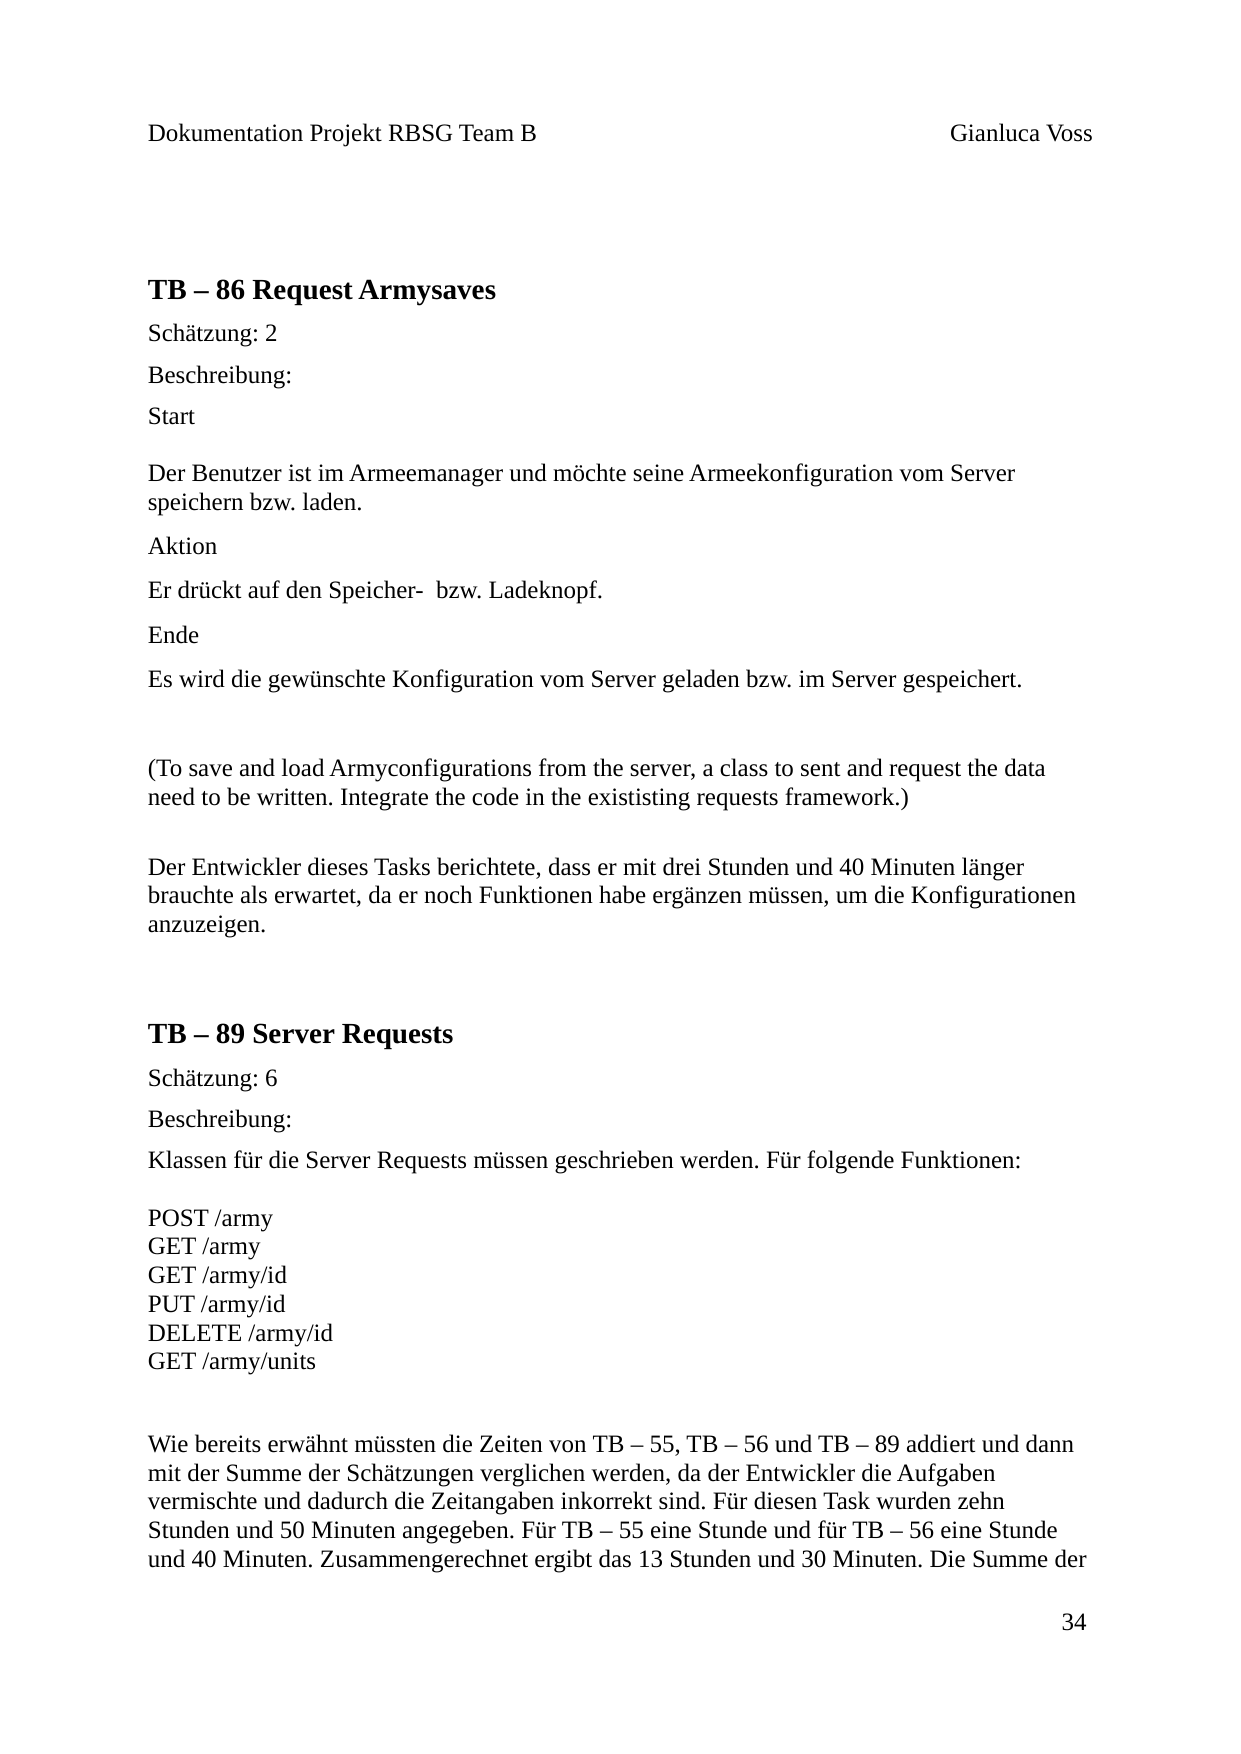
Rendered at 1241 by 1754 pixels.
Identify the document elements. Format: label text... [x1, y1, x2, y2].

text (To save and load Armyconfigurations from the server, a class to sent and request the data need to be written. Integrate the code in the exististing requests framework.) [148, 753, 1093, 810]
text Start [148, 401, 1093, 430]
text Schätzung: 6 [148, 1063, 1093, 1091]
text Klassen für die Server Requests müssen geschrieben werden. Für folgende Funktionen: POST /army GET /army GET /army/id PUT /army/id DELETE /army/id GET /army/units [148, 1145, 1093, 1375]
text Beschreibung: [148, 360, 1093, 388]
subtitle TB – 86 Request Armysaves [148, 272, 1093, 306]
text Aktion [148, 531, 1093, 560]
text Er drückt auf den Speicher- bzw. Ladeknopf. [148, 575, 1093, 604]
text Beschreibung: [148, 1104, 1093, 1133]
text Schätzung: 2 [148, 318, 1093, 347]
text Es wird die gewünschte Konfiguration vom Server geladen bzw. im Server gespeichert. [148, 664, 1093, 693]
subtitle TB – 89 Server Requests [148, 1017, 1093, 1050]
text Ende [148, 620, 1093, 648]
text Der Benutzer ist im Armeemanager und möchte seine Armeekonfiguration vom Server speichern bzw. laden. [148, 458, 1093, 515]
text Der Entwickler dieses Tasks berichtete, dass er mit drei Stunden und 40 Minuten länger brauchte als erwartet, da er noch Funktionen habe ergänzen müssen, um die Konfigurationen anzuzeigen. [148, 852, 1093, 938]
text Wie bereits erwähnt müssten die Zeiten von TB – 55, TB – 56 und TB – 89 addiert und dann mit der Summe der Schätzungen verglichen werden, da der Entwickler die Aufgaben vermischte und dadurch die Zeitangaben inkorrekt sind. Für diesen Task wurden zehn Stunden und 50 Minuten angegeben. Für TB – 55 eine Stunde und für TB – 56 eine Stunde und 40 Minuten. Zusammengerechnet ergibt das 13 Stunden und 30 Minuten. Die Summe der [148, 1429, 1093, 1573]
